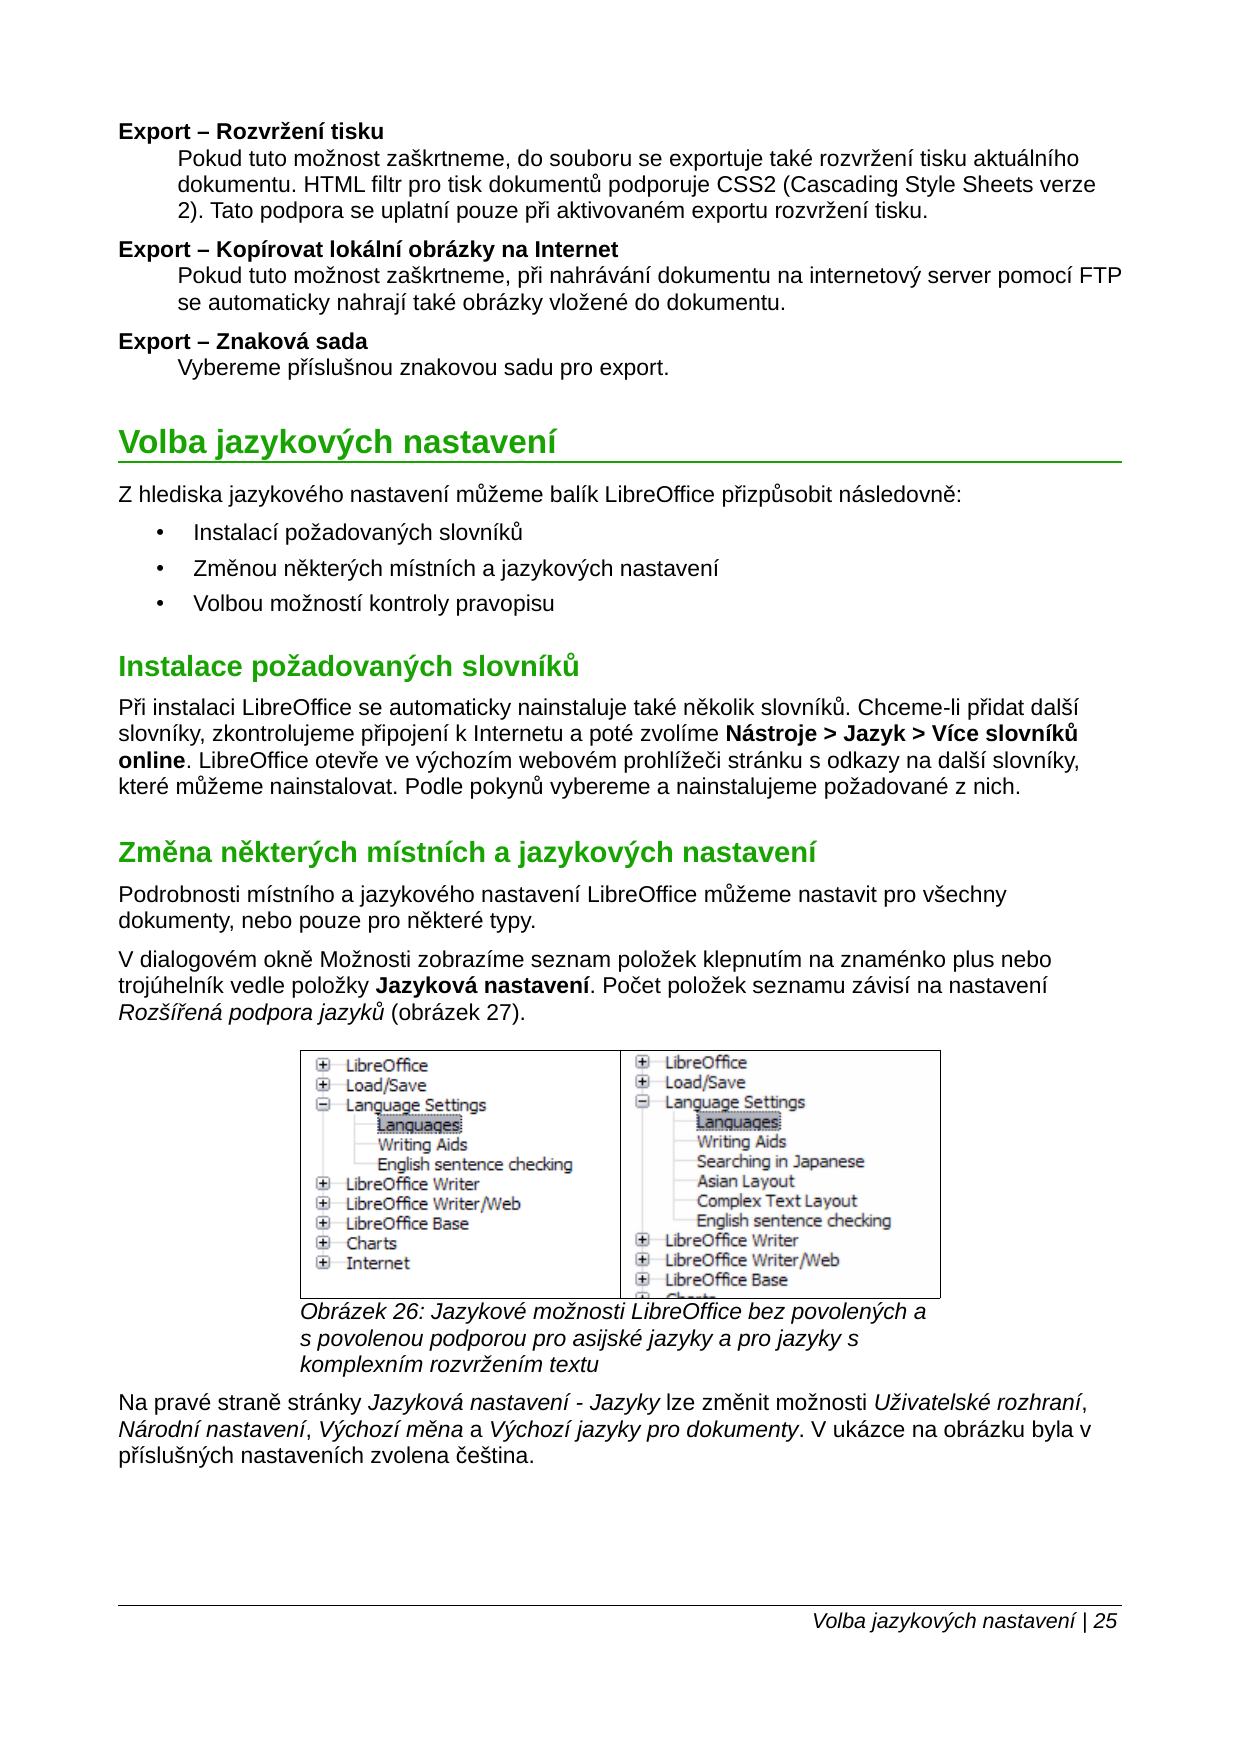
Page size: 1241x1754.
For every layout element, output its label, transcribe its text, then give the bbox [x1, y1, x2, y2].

text Při instalaci LibreOffice se automaticky nainstaluje také několik slovníků. Chceme-li přidat další slovníky, zkontrolujeme připojení k Internetu a poté zvolíme Nástroje > Jazyk > Více slovníků online. LibreOffice otevře ve výchozím webovém prohlížeči stránku s odkazy na další slovníky, které můžeme nainstalovat. Podle pokynů vybereme a nainstalujeme požadované z nich. [118, 694, 1122, 799]
subtitle Změna některých místních a jazykových nastavení [118, 836, 1122, 869]
text Obrázek 26: Jazykové možnosti LibreOffice bez povolených a s povolenou podporou pro asijské jazyky a pro jazyky s komplexním rozvržením textu [300, 1299, 940, 1377]
text Pokud tuto možnost zaškrtneme, při nahrávání dokumentu na internetový server pomocí FTP se automaticky nahrají také obrázky vložené do dokumentu. [177, 262, 1122, 315]
text Export – Rozvržení tisku [118, 118, 1122, 144]
list Instalací požadovaných slovníků [156, 519, 1122, 546]
text Pokud tuto možnost zaškrtneme, do souboru se exportuje také rozvržení tisku aktuálního dokumentu. HTML filtr pro tisk dokumentů podporuje CSS2 (Cascading Style Sheets verze 2). Tato podpora se uplatní pouze při aktivovaném exportu rozvržení tisku. [177, 144, 1122, 223]
list Volbou možností kontroly pravopisu [156, 590, 1122, 616]
text V dialogovém okně Možnosti zobrazíme seznam položek klepnutím na znaménko plus nebo trojúhelník vedle položky Jazyková nastavení. Počet položek seznamu závisí na nastavení Rozšířená podpora jazyků (obrázek 27). [118, 946, 1122, 1025]
text Na pravé straně stránky Jazyková nastavení - Jazyky lze změnit možnosti Uživatelské rozhraní, Národní nastavení, Výchozí měna a Výchozí jazyky pro dokumenty. V ukázce na obrázku byla v příslušných nastaveních zvolena čeština. [118, 1389, 1122, 1468]
text Export – Kopírovat lokální obrázky na Internet [118, 236, 1122, 262]
text Podrobnosti místního a jazykového nastavení LibreOffice můžeme nastavit pro všechny dokumenty, nebo pouze pro některé typy. [118, 881, 1122, 933]
subtitle Volba jazykových nastavení [118, 422, 1122, 461]
subtitle Instalace požadovaných slovníků [118, 649, 1122, 682]
picture [621, 1051, 940, 1298]
list Změnou některých místních a jazykových nastavení [156, 554, 1122, 581]
text Z hlediska jazykového nastavení můžeme balík LibreOffice přizpůsobit následovně: [118, 481, 1122, 507]
text Vybereme příslušnou znakovou sadu pro export. [177, 354, 1122, 380]
text Export – Znaková sada [118, 328, 1122, 354]
picture [301, 1051, 620, 1298]
